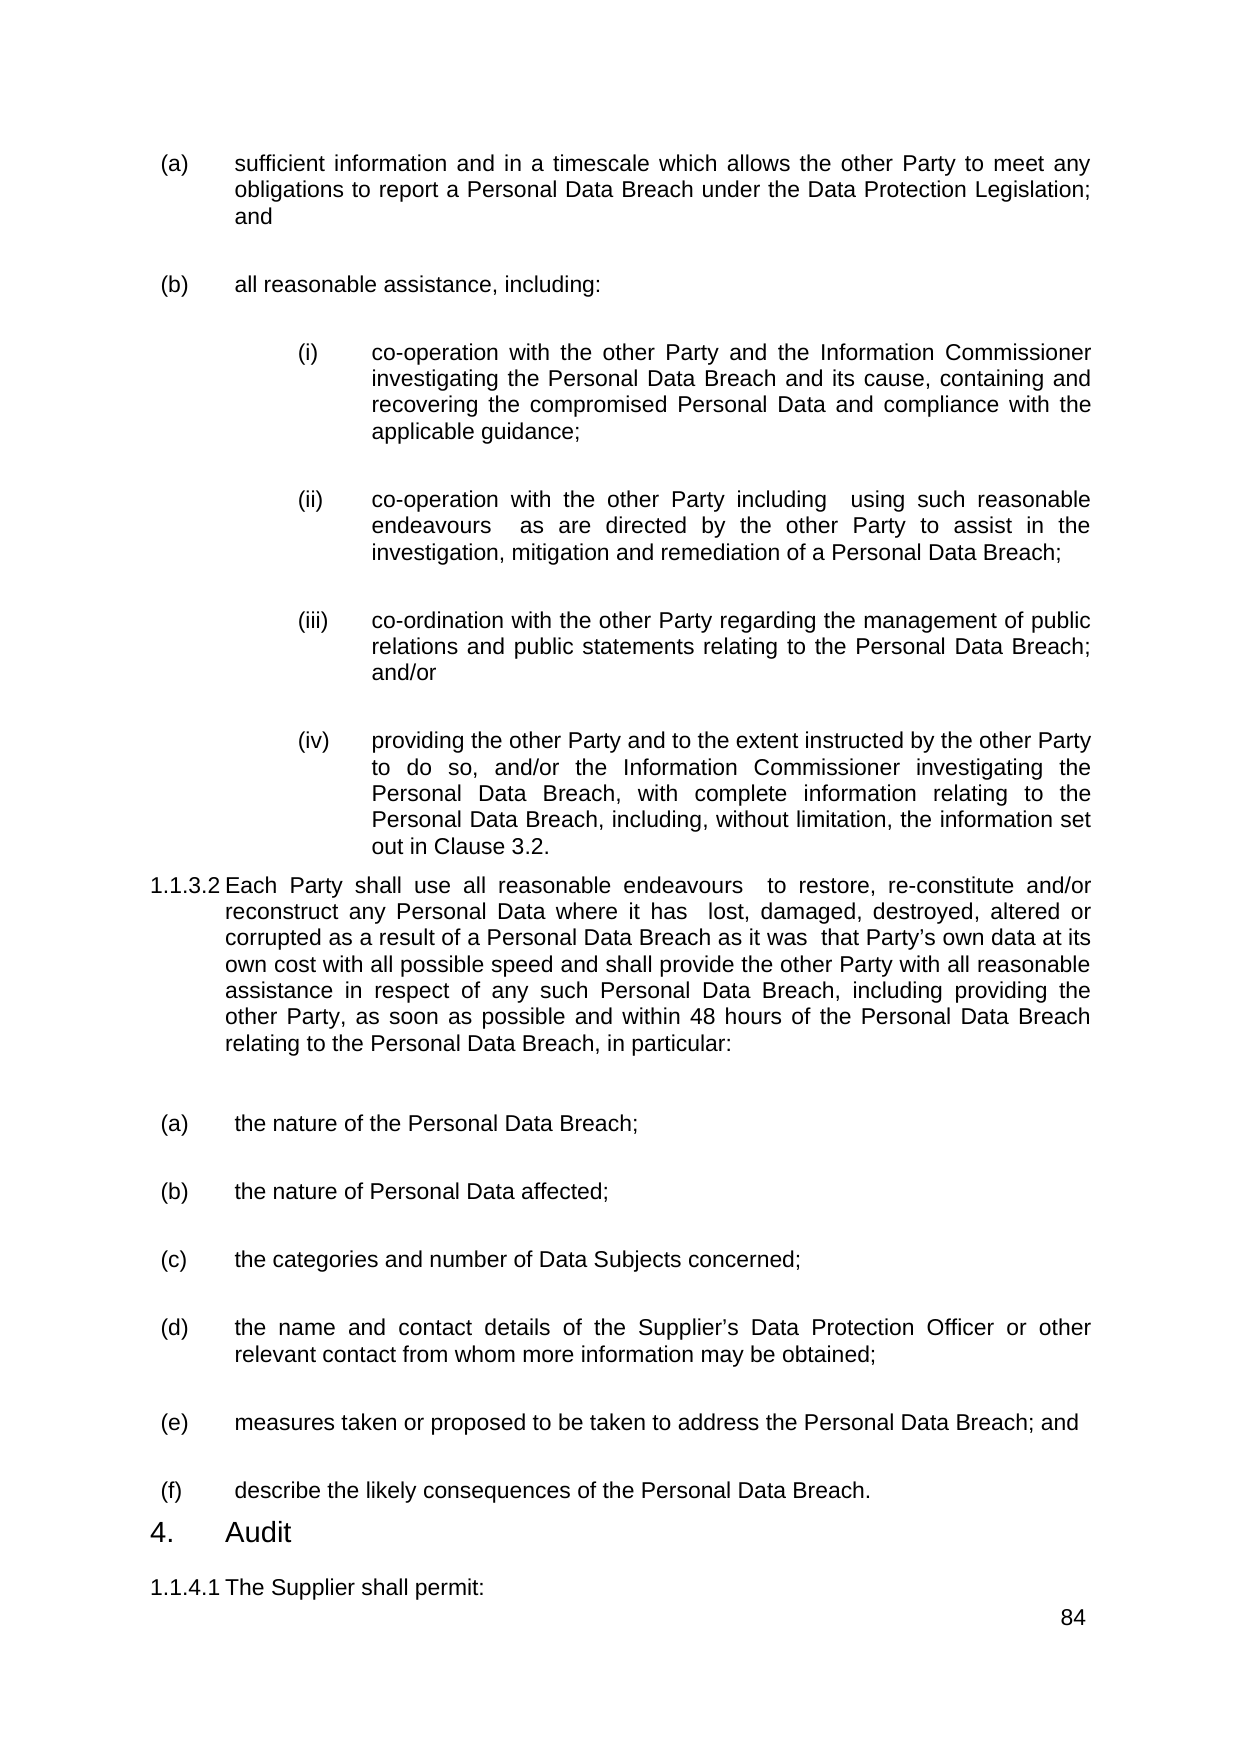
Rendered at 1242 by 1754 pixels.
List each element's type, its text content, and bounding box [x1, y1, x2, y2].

list providing the other Party and to the extent instructed by the other Party to do so, and/or the Information Commissioner investigating the Personal Data Breach, with complete information relating to the Personal Data Breach, including, without limitation, the information set out in Clause 3.2. [298, 727, 1092, 859]
list sufficient information and in a timescale which allows the other Party to meet any obligations to report a Personal Data Breach under the Data Protection Legislation; and [160, 150, 1092, 229]
list describe the likely consequences of the Personal Data Breach. [160, 1477, 1092, 1503]
list The Supplier shall permit: [150, 1574, 1092, 1600]
list co-operation with the other Party and the Information Commissioner investigating the Personal Data Breach and its cause, containing and recovering the compromised Personal Data and compliance with the applicable guidance; [298, 339, 1092, 444]
list the categories and number of Data Subjects concerned; [160, 1246, 1092, 1273]
list the nature of Personal Data affected; [160, 1178, 1092, 1204]
list measures taken or proposed to be taken to address the Personal Data Breach; and [160, 1409, 1092, 1435]
list Audit [150, 1516, 1092, 1549]
list Each Party shall use all reasonable endeavours to restore, re-constitute and/or reconstruct any Personal Data where it has lost, damaged, destroyed, altered or corrupted as a result of a Personal Data Breach as it was that Party’s own data at its own cost with all possible speed and shall provide the other Party with all reasonable assistance in respect of any such Personal Data Breach, including providing the other Party, as soon as possible and within 48 hours of the Personal Data Breach relating to the Personal Data Breach, in particular: [150, 872, 1092, 1056]
list the name and contact details of the Supplier’s Data Protection Officer or other relevant contact from whom more information may be obtained; [160, 1314, 1092, 1367]
list the nature of the Personal Data Breach; [160, 1110, 1092, 1137]
list co-operation with the other Party including using such reasonable endeavours as are directed by the other Party to assist in the investigation, mitigation and remediation of a Personal Data Breach; [298, 486, 1092, 565]
list co-ordination with the other Party regarding the management of public relations and public statements relating to the Personal Data Breach; and/or [298, 607, 1092, 686]
list all reasonable assistance, including: [160, 271, 1092, 297]
